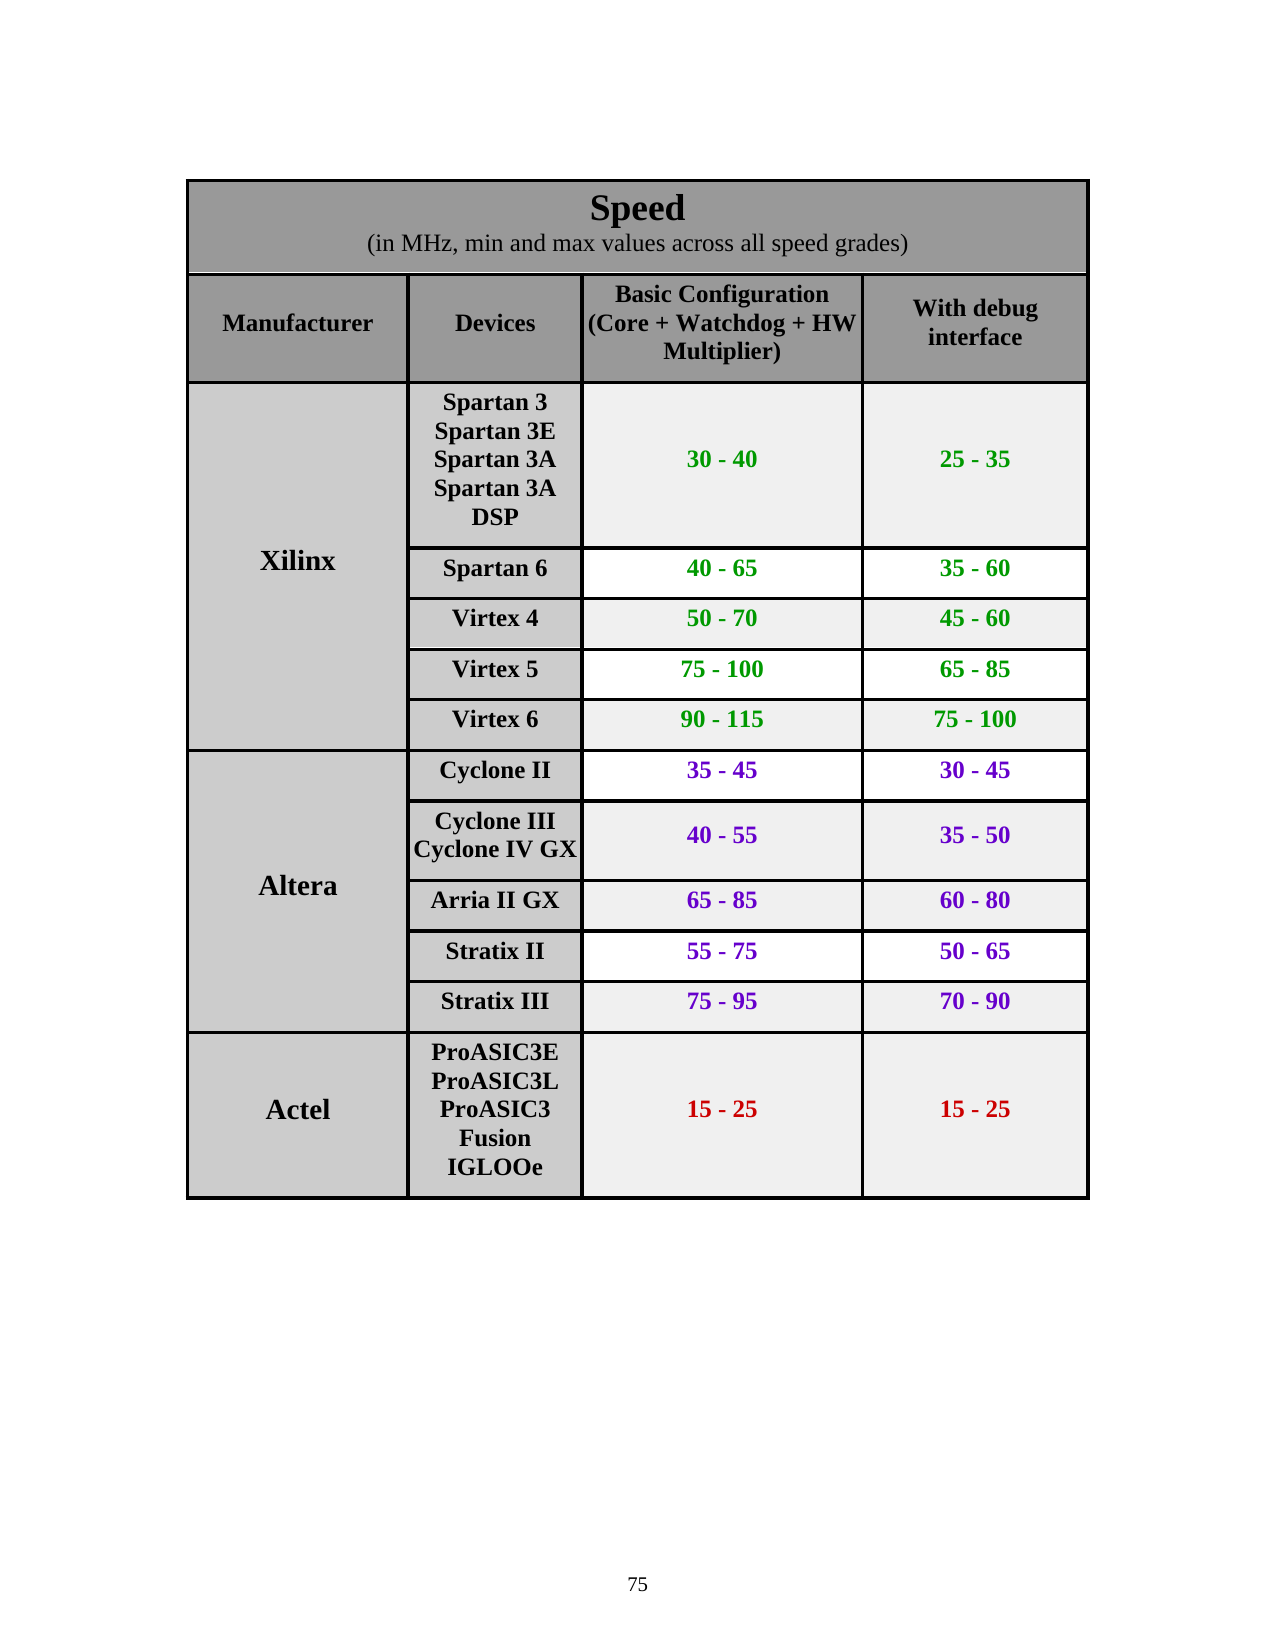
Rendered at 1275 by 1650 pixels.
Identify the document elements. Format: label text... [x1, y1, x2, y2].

table_header Speed (in MHz, min and max values across all speed grades) [189, 182, 1086, 272]
table_cell 60 - 80 [864, 882, 1086, 929]
table_cell Basic Configuration (Core + Watchdog + HW Multiplier) [584, 276, 861, 381]
table_cell Spartan 3 Spartan 3E Spartan 3A Spartan 3A DSP [410, 384, 580, 546]
table_cell 90 - 115 [584, 701, 861, 749]
table_cell 65 - 85 [864, 651, 1086, 698]
table_cell 40 - 65 [584, 550, 861, 597]
table_cell 50 - 65 [864, 933, 1086, 980]
table_cell Manufacturer [189, 276, 406, 381]
table_cell 30 - 40 [584, 384, 861, 546]
table_cell 35 - 50 [864, 803, 1086, 879]
table_cell Devices [410, 276, 580, 381]
table_cell 70 - 90 [864, 983, 1086, 1031]
table_cell Cyclone III Cyclone IV GX [410, 803, 580, 879]
table_cell Cyclone II [410, 752, 580, 799]
table_cell Arria II GX [410, 882, 580, 929]
table_cell Stratix III [410, 983, 580, 1031]
table_cell With debug interface [864, 276, 1086, 381]
table_cell 55 - 75 [584, 933, 861, 980]
table_cell 35 - 45 [584, 752, 861, 799]
table_cell Virtex 5 [410, 651, 580, 698]
table_cell Virtex 6 [410, 701, 580, 749]
table_cell 50 - 70 [584, 600, 861, 647]
table_cell Spartan 6 [410, 550, 580, 597]
table_cell 65 - 85 [584, 882, 861, 929]
table_cell 75 - 95 [584, 983, 861, 1031]
table_cell Xilinx [189, 384, 406, 749]
table_cell 15 - 25 [584, 1034, 861, 1196]
table_cell Virtex 4 [410, 600, 580, 647]
table_cell 35 - 60 [864, 550, 1086, 597]
table_cell Stratix II [410, 933, 580, 980]
table_cell ProASIC3E ProASIC3L ProASIC3 Fusion IGLOOe [410, 1034, 580, 1196]
table_cell Altera [189, 752, 406, 1031]
table_cell 75 - 100 [584, 651, 861, 698]
table_cell 30 - 45 [864, 752, 1086, 799]
table_cell 25 - 35 [864, 384, 1086, 546]
table_cell 40 - 55 [584, 803, 861, 879]
table_cell 15 - 25 [864, 1034, 1086, 1196]
table_cell Actel [189, 1034, 406, 1196]
table_cell 75 - 100 [864, 701, 1086, 749]
table_cell 45 - 60 [864, 600, 1086, 647]
